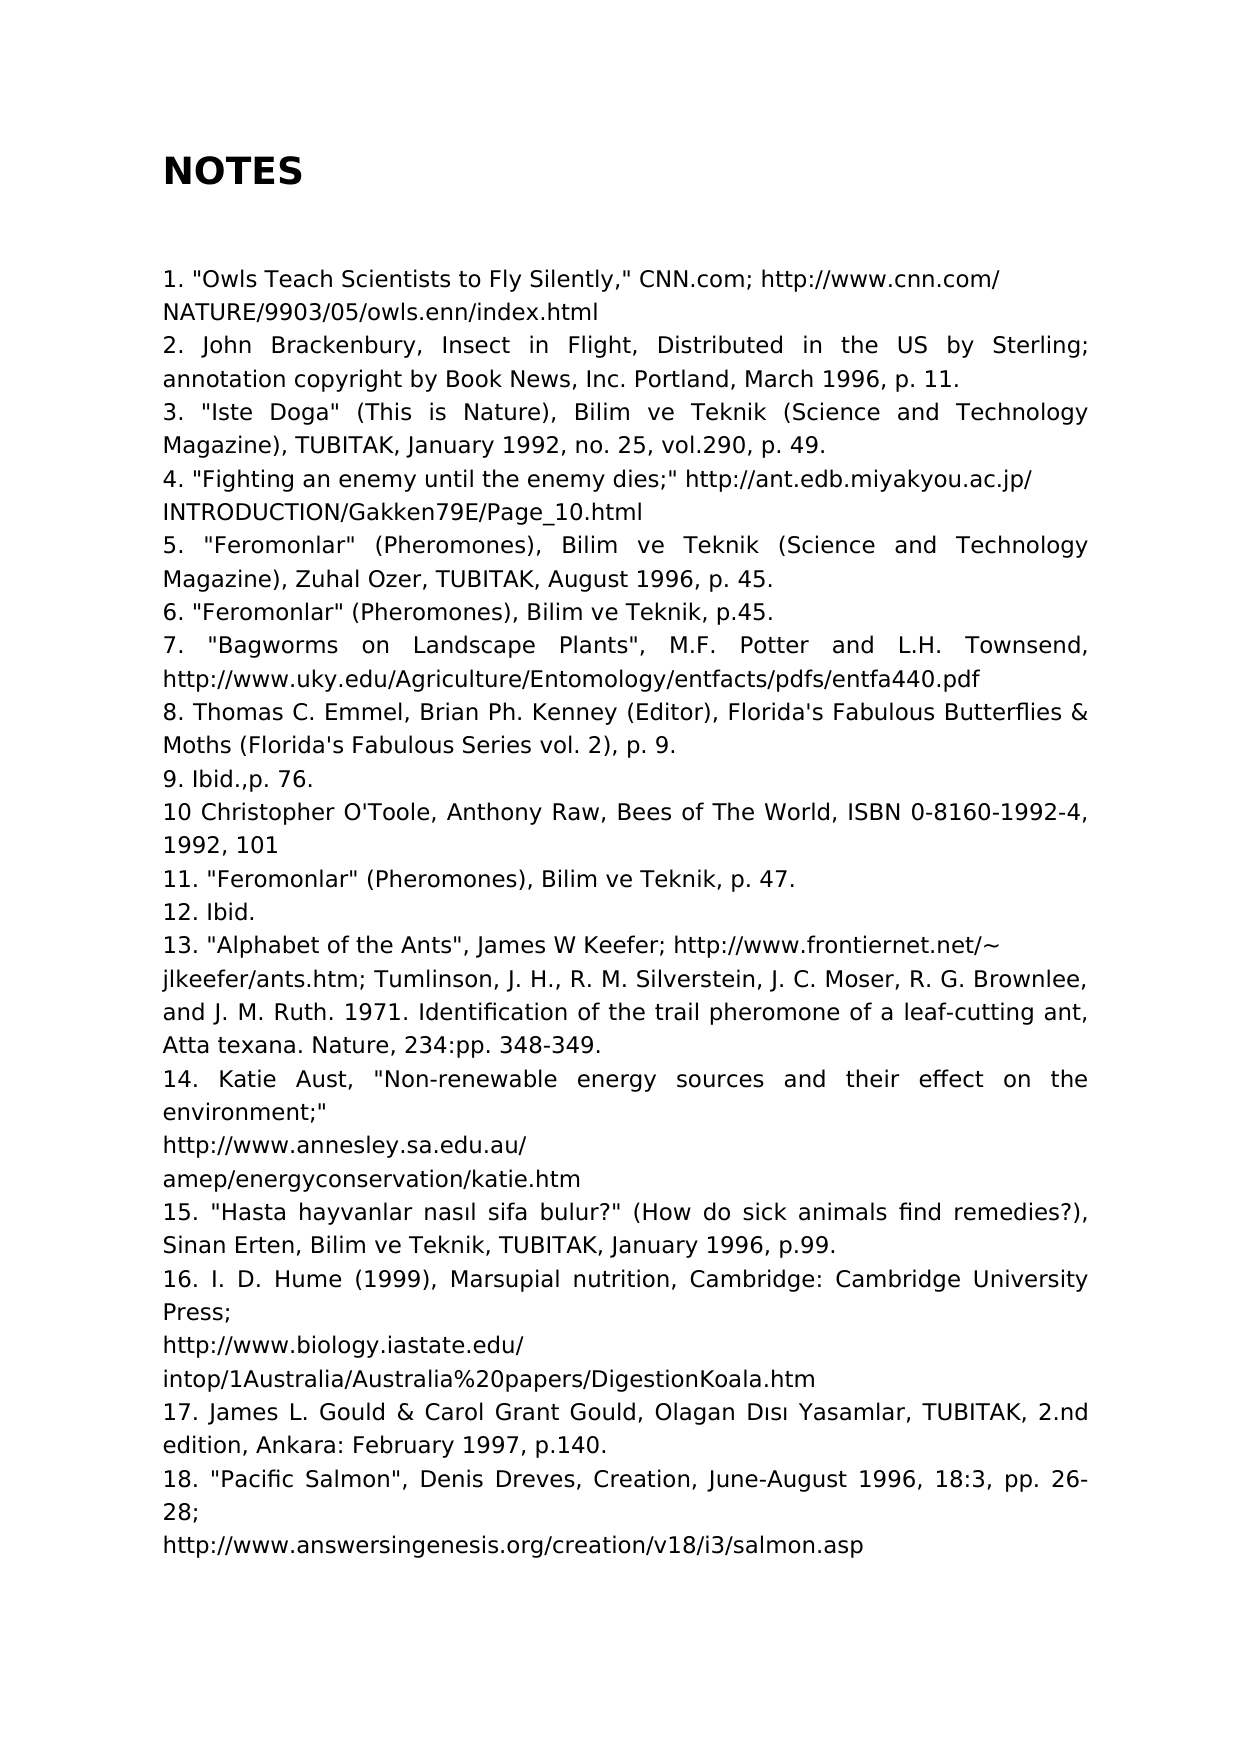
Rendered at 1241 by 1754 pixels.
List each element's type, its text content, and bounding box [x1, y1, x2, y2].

text 3. "Iste Doga" (This is Nature), Bilim ve Teknik (Science and Technology Magazine), TUBITAK, January 1992, no. 25, vol.290, p. 49. [162, 394, 1090, 460]
text 2. John Brackenbury, Insect in Flight, Distributed in the US by Sterling; annotation copyright by Book News, Inc. Portland, March 1996, p. 11. [162, 327, 1090, 394]
text NATURE/9903/05/owls.enn/index.html [162, 294, 1090, 327]
text NOTES [162, 150, 1090, 194]
text intop/1Australia/Australia%20papers/DigestionKoala.htm [162, 1360, 1090, 1394]
text 11. "Feromonlar" (Pheromones), Bilim ve Teknik, p. 47. [162, 860, 1090, 894]
text 4. "Fighting an enemy until the enemy dies;" http://ant.edb.miyakyou.ac.jp/ [162, 460, 1090, 494]
text 12. Ibid. [162, 894, 1090, 927]
text 15. "Hasta hayvanlar nasıl sifa bulur?" (How do sick animals find remedies?), Sinan Erten, Bilim ve Teknik, TUBITAK, January 1996, p.99. [162, 1194, 1090, 1260]
text http://www.biology.iastate.edu/ [162, 1327, 1090, 1360]
text jlkeefer/ants.htm; Tumlinson, J. H., R. M. Silverstein, J. C. Moser, R. G. Brownlee, and J. M. Ruth. 1971. Identification of the trail pheromone of a leaf-cutting ant, Atta texana. Nature, 234:pp. 348-349. [162, 960, 1090, 1060]
text 6. "Feromonlar" (Pheromones), Bilim ve Teknik, p.45. [162, 594, 1090, 627]
text 9. Ibid.,p. 76. [162, 760, 1090, 794]
text 14. Katie Aust, "Non-renewable energy sources and their effect on the environment;" [162, 1060, 1090, 1127]
text 18. "Pacific Salmon", Denis Dreves, Creation, June-August 1996, 18:3, pp. 26-28; [162, 1460, 1090, 1527]
text INTRODUCTION/Gakken79E/Page_10.html [162, 494, 1090, 527]
text 8. Thomas C. Emmel, Brian Ph. Kenney (Editor), Florida's Fabulous Butterflies & Moths (Florida's Fabulous Series vol. 2), p. 9. [162, 694, 1090, 760]
text http://www.annesley.sa.edu.au/ [162, 1127, 1090, 1160]
text 7. "Bagworms on Landscape Plants", M.F. Potter and L.H. Townsend, http://www.uky.edu/Agriculture/Entomology/entfacts/pdfs/entfa440.pdf [162, 627, 1090, 694]
text amep/energyconservation/katie.htm [162, 1160, 1090, 1194]
text 5. "Feromonlar" (Pheromones), Bilim ve Teknik (Science and Technology Magazine), Zuhal Ozer, TUBITAK, August 1996, p. 45. [162, 527, 1090, 594]
text http://www.answersingenesis.org/creation/v18/i3/salmon.asp [162, 1527, 1090, 1560]
text 13. "Alphabet of the Ants", James W Keefer; http://www.frontiernet.net/~ [162, 927, 1090, 960]
text 10 Christopher O'Toole, Anthony Raw, Bees of The World, ISBN 0-8160-1992-4, 1992, 101 [162, 794, 1090, 860]
text 17. James L. Gould & Carol Grant Gould, Olagan Dısı Yasamlar, TUBITAK, 2.nd edition, Ankara: February 1997, p.140. [162, 1394, 1090, 1460]
text 1. "Owls Teach Scientists to Fly Silently," CNN.com; http://www.cnn.com/ [162, 260, 1090, 294]
text 16. I. D. Hume (1999), Marsupial nutrition, Cambridge: Cambridge University Press; [162, 1260, 1090, 1327]
